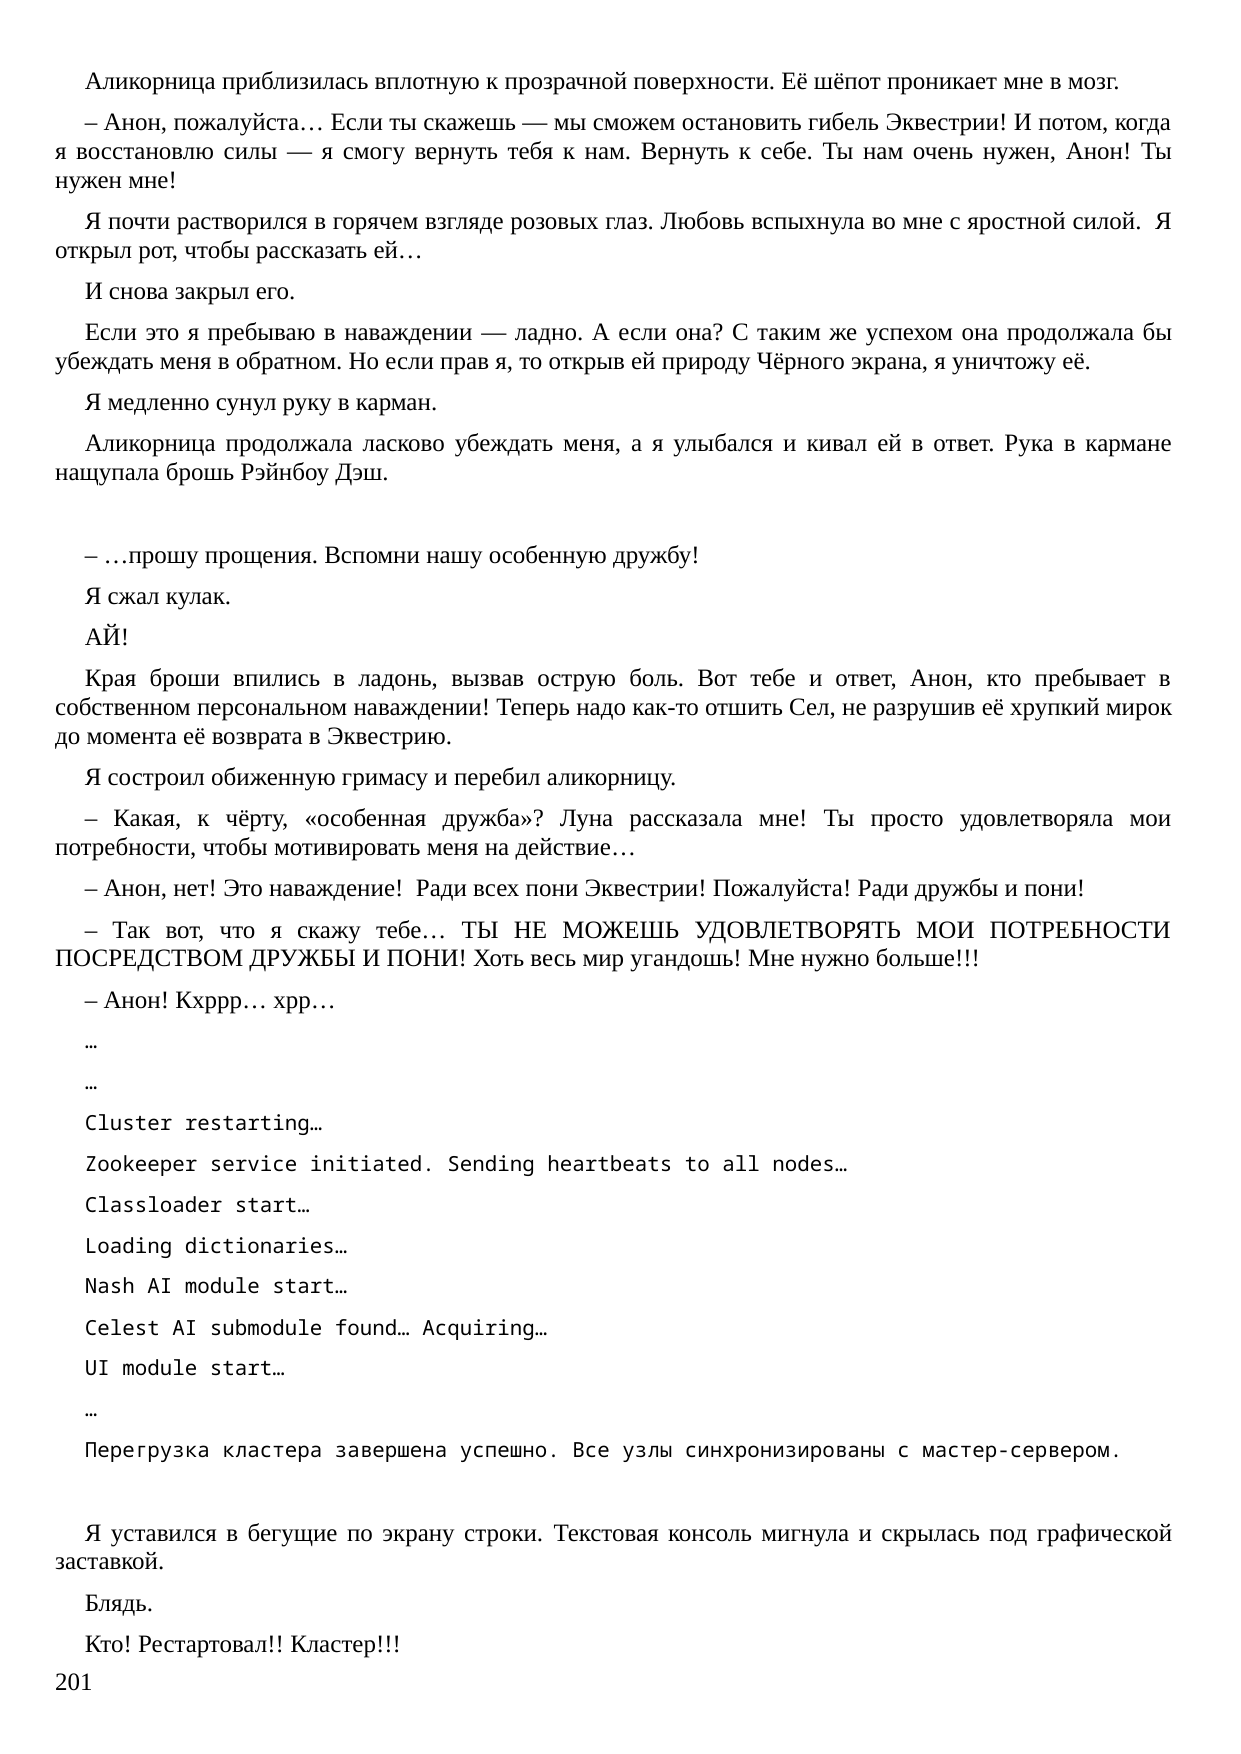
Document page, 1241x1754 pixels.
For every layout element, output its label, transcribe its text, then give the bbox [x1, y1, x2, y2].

text – …прошу прощения. Вспомни нашу особенную дружбу! [55, 540, 1173, 568]
text – Так вот, что я скажу тебе… ТЫ НЕ МОЖЕШЬ УДОВЛЕТВОРЯТЬ МОИ ПОТРЕБНОСТИ ПОСРЕДСТВОМ ДРУЖБЫ И ПОНИ! Хоть весь мир угандошь! Мне нужно больше!!! [55, 915, 1173, 972]
text … [55, 1026, 1173, 1054]
text – Анон! Кхррр… хрр… [55, 985, 1173, 1013]
text Аликорница продолжала ласково убеждать меня, а я улыбался и кивал ей в ответ. Рука в кармане нащупала брошь Рэйнбоу Дэш. [55, 428, 1173, 486]
text Nash AI module start… [55, 1272, 1173, 1300]
text Я сжал кулак. [55, 581, 1173, 610]
text UI module start… [55, 1353, 1173, 1382]
text Кто! Рестартовал!! Кластер!!! [55, 1629, 1173, 1658]
text И снова закрыл его. [55, 276, 1173, 305]
text Loading dictionaries… [55, 1231, 1173, 1259]
text Аликорница приблизилась вплотную к прозрачной поверхности. Её шёпот проникает мне в мозг. [55, 66, 1173, 95]
text Я почти растворился в горячем взгляде розовых глаз. Любовь вспыхнула во мне с яростной силой. Я открыл рот, чтобы рассказать ей… [55, 206, 1173, 263]
text Я состроил обиженную гримасу и перебил аликорницу. [55, 762, 1173, 791]
text Блядь. [55, 1588, 1173, 1616]
text – Анон, нет! Это наваждение! Ради всех пони Эквестрии! Пожалуйста! Ради дружбы и пони! [55, 873, 1173, 902]
text Я уставился в бегущие по экрану строки. Текстовая консоль мигнула и скрылась под графической заставкой. [55, 1518, 1173, 1575]
text Края броши впились в ладонь, вызвав острую боль. Вот тебе и ответ, Анон, кто пребывает в собственном персональном наваждении! Теперь надо как-то отшить Сел, не разрушив её хрупкий мирок до момента её возврата в Эквестрию. [55, 663, 1173, 750]
text Celest AI submodule found… Acquiring… [55, 1313, 1173, 1341]
text Zookeeper service initiated. Sending heartbeats to all nodes… [55, 1149, 1173, 1177]
text – Какая, к чёрту, «особенная дружба»? Луна рассказала мне! Ты просто удовлетворяла мои потребности, чтобы мотивировать меня на действие… [55, 803, 1173, 861]
text Classloader start… [55, 1190, 1173, 1218]
text Если это я пребываю в наваждении — ладно. А если она? С таким же успехом она продолжала бы убеждать меня в обратном. Но если прав я, то открыв ей природу Чёрного экрана, я уничтожу её. [55, 317, 1173, 375]
text АЙ! [55, 622, 1173, 651]
text Перегрузка кластера завершена успешно. Все узлы синхронизированы с мастер-сервером. [55, 1435, 1173, 1464]
text – Анон, пожалуйста… Если ты скажешь — мы сможем остановить гибель Эквестрии! И потом, когда я восстановлю силы — я смогу вернуть тебя к нам. Вернуть к себе. Ты нам очень нужен, Анон! Ты нужен мне! [55, 107, 1173, 193]
text Cluster restarting… [55, 1108, 1173, 1136]
text … [55, 1394, 1173, 1423]
text … [55, 1067, 1173, 1095]
text Я медленно сунул руку в карман. [55, 387, 1173, 416]
